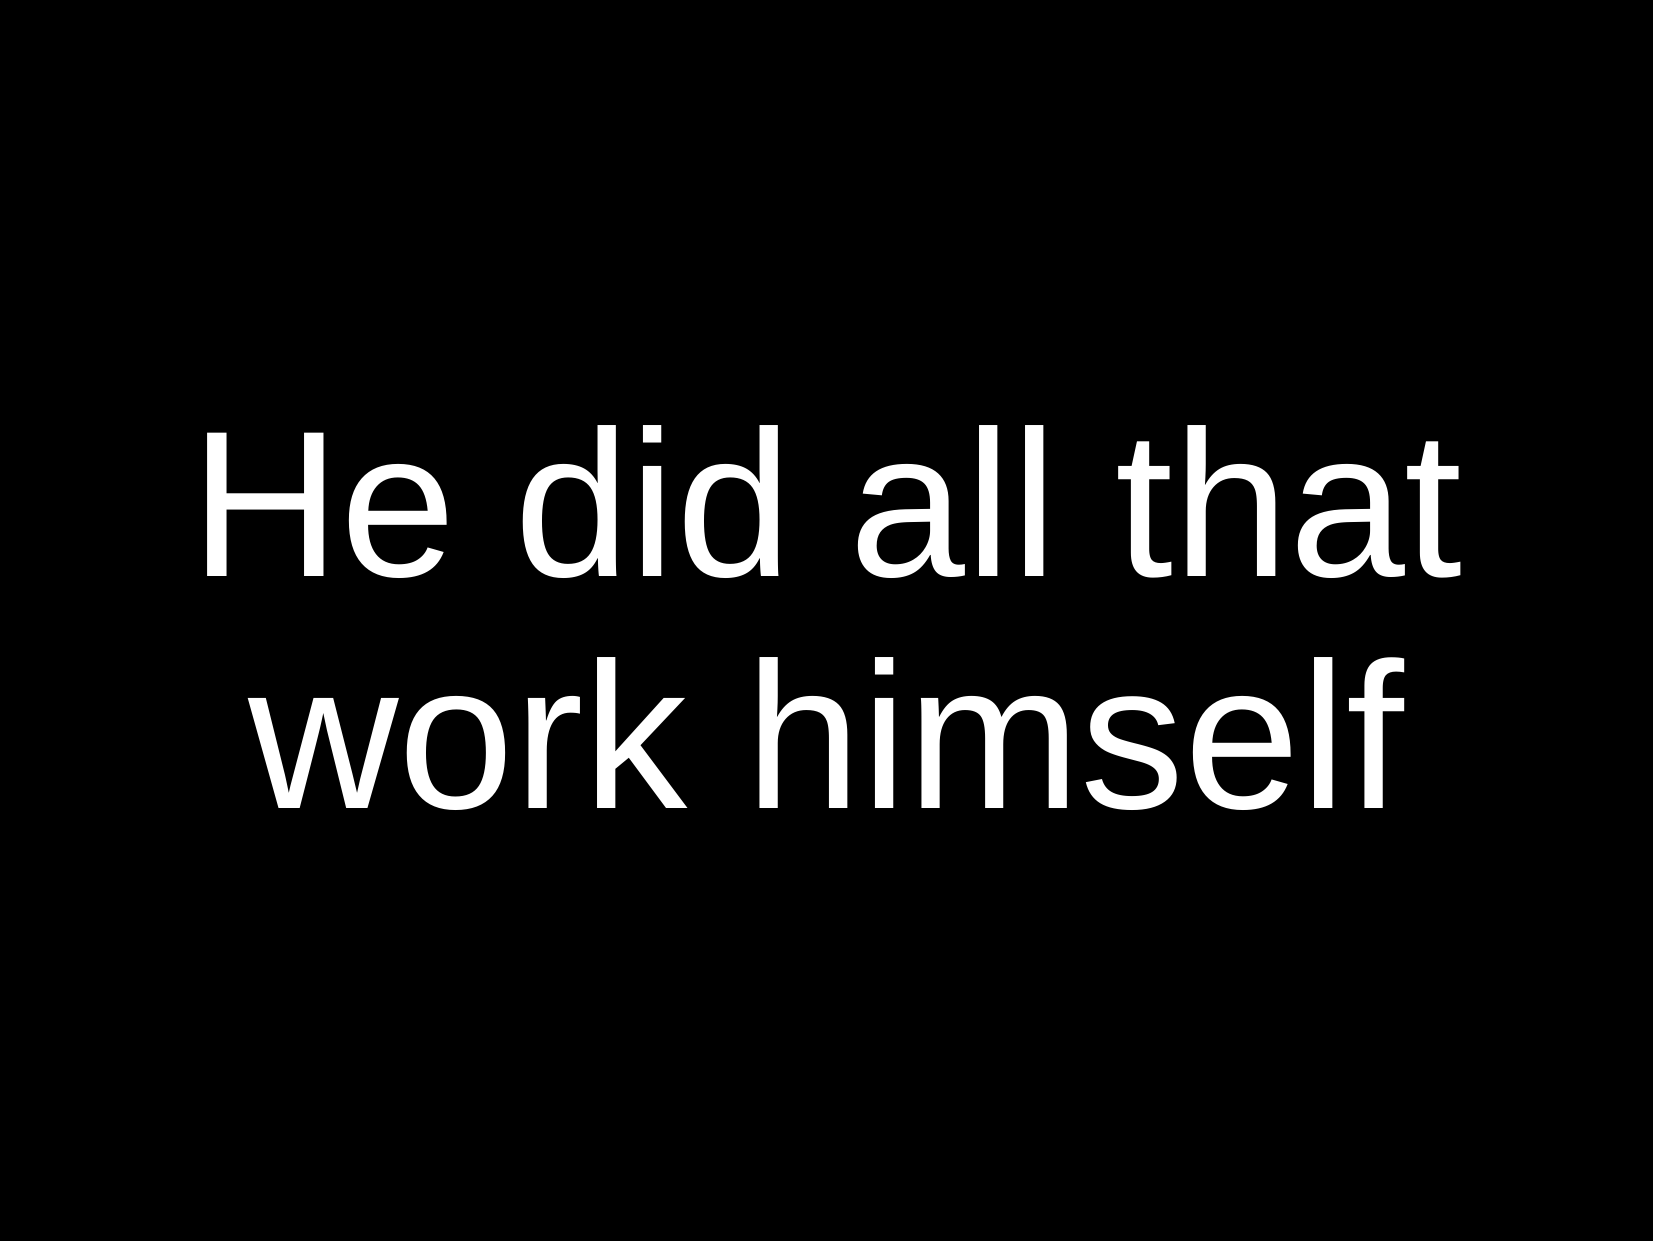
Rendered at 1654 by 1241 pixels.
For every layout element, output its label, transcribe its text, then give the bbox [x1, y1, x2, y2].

title He did all that work himself [82, 101, 1571, 1140]
